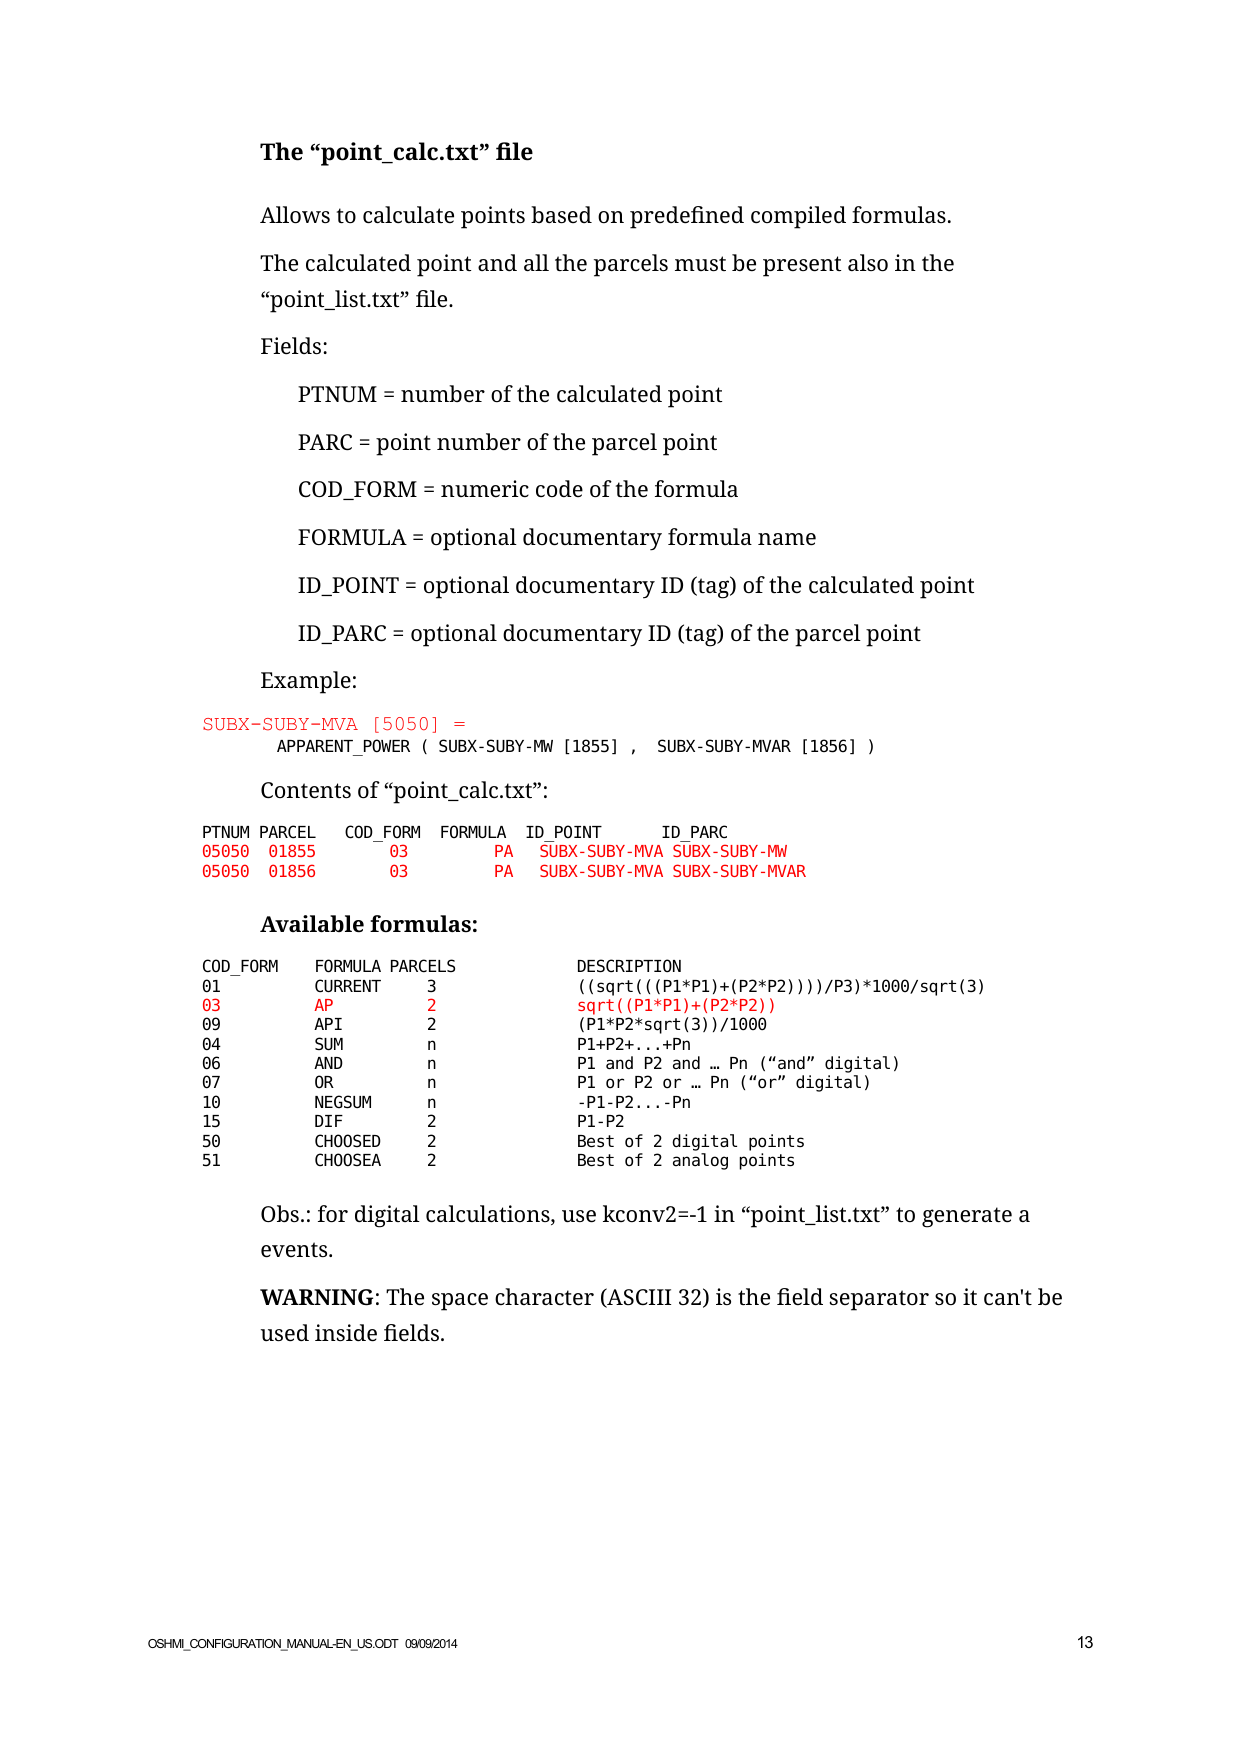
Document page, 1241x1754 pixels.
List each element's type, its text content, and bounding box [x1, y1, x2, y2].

text PARC = point number of the parcel point [298, 427, 1093, 456]
text The calculated point and all the parcels must be present also in the “point_list.txt” file. [260, 248, 1093, 313]
text Available formulas: [260, 909, 1093, 939]
text SUBX-SUBY-MVA [5050] = [202, 713, 1093, 737]
text 01 CURRENT 3 ((sqrt(((P1*P1)+(P2*P2))))/P3)*1000/sqrt(3) [202, 977, 1093, 996]
text 06 AND n P1 and P2 and … Pn (“and” digital) [202, 1054, 1093, 1073]
subtitle The “point_calc.txt” file [260, 136, 1093, 167]
text 07 OR n P1 or P2 or … Pn (“or” digital) [202, 1073, 1093, 1093]
text ID_POINT = optional documentary ID (tag) of the calculated point [298, 570, 1093, 599]
text 03 AP 2 sqrt((P1*P1)+(P2*P2)) [202, 996, 1093, 1015]
text FORMULA = optional documentary formula name [298, 522, 1093, 552]
text 15 DIF 2 P1-P2 [202, 1112, 1093, 1132]
text 10 NEGSUM n -P1-P2...-Pn [202, 1093, 1093, 1112]
text Fields: [260, 331, 1093, 361]
text COD_FORM FORMULA PARCELS DESCRIPTION [202, 957, 1093, 977]
text 04 SUM n P1+P2+...+Pn [202, 1035, 1093, 1054]
text Example: [260, 665, 1093, 695]
text PTNUM PARCEL COD_FORM FORMULA ID_POINT ID_PARC [202, 823, 1093, 842]
text 05050 01856 03 PA SUBX-SUBY-MVA SUBX-SUBY-MVAR [202, 862, 1093, 881]
text Allows to calculate points based on predefined compiled formulas. [260, 200, 1093, 230]
text Obs.: for digital calculations, use kconv2=-1 in “point_list.txt” to generate a events. [260, 1199, 1093, 1264]
text APPARENT_POWER ( SUBX-SUBY-MW [1855] , SUBX-SUBY-MVAR [1856] ) [202, 737, 1093, 756]
text 51 CHOOSEA 2 Best of 2 analog points [202, 1151, 1093, 1170]
text COD_FORM = numeric code of the formula [298, 474, 1093, 504]
text Contents of “point_calc.txt”: [260, 775, 1093, 805]
text PTNUM = number of the calculated point [298, 379, 1093, 409]
text 05050 01855 03 PA SUBX-SUBY-MVA SUBX-SUBY-MW [202, 842, 1093, 862]
text 50 CHOOSED 2 Best of 2 digital points [202, 1132, 1093, 1151]
text WARNING: The space character (ASCIII 32) is the field separator so it can't be used inside fields. [260, 1282, 1093, 1348]
text 09 API 2 (P1*P2*sqrt(3))/1000 [202, 1015, 1093, 1035]
text ID_PARC = optional documentary ID (tag) of the parcel point [298, 617, 1093, 647]
